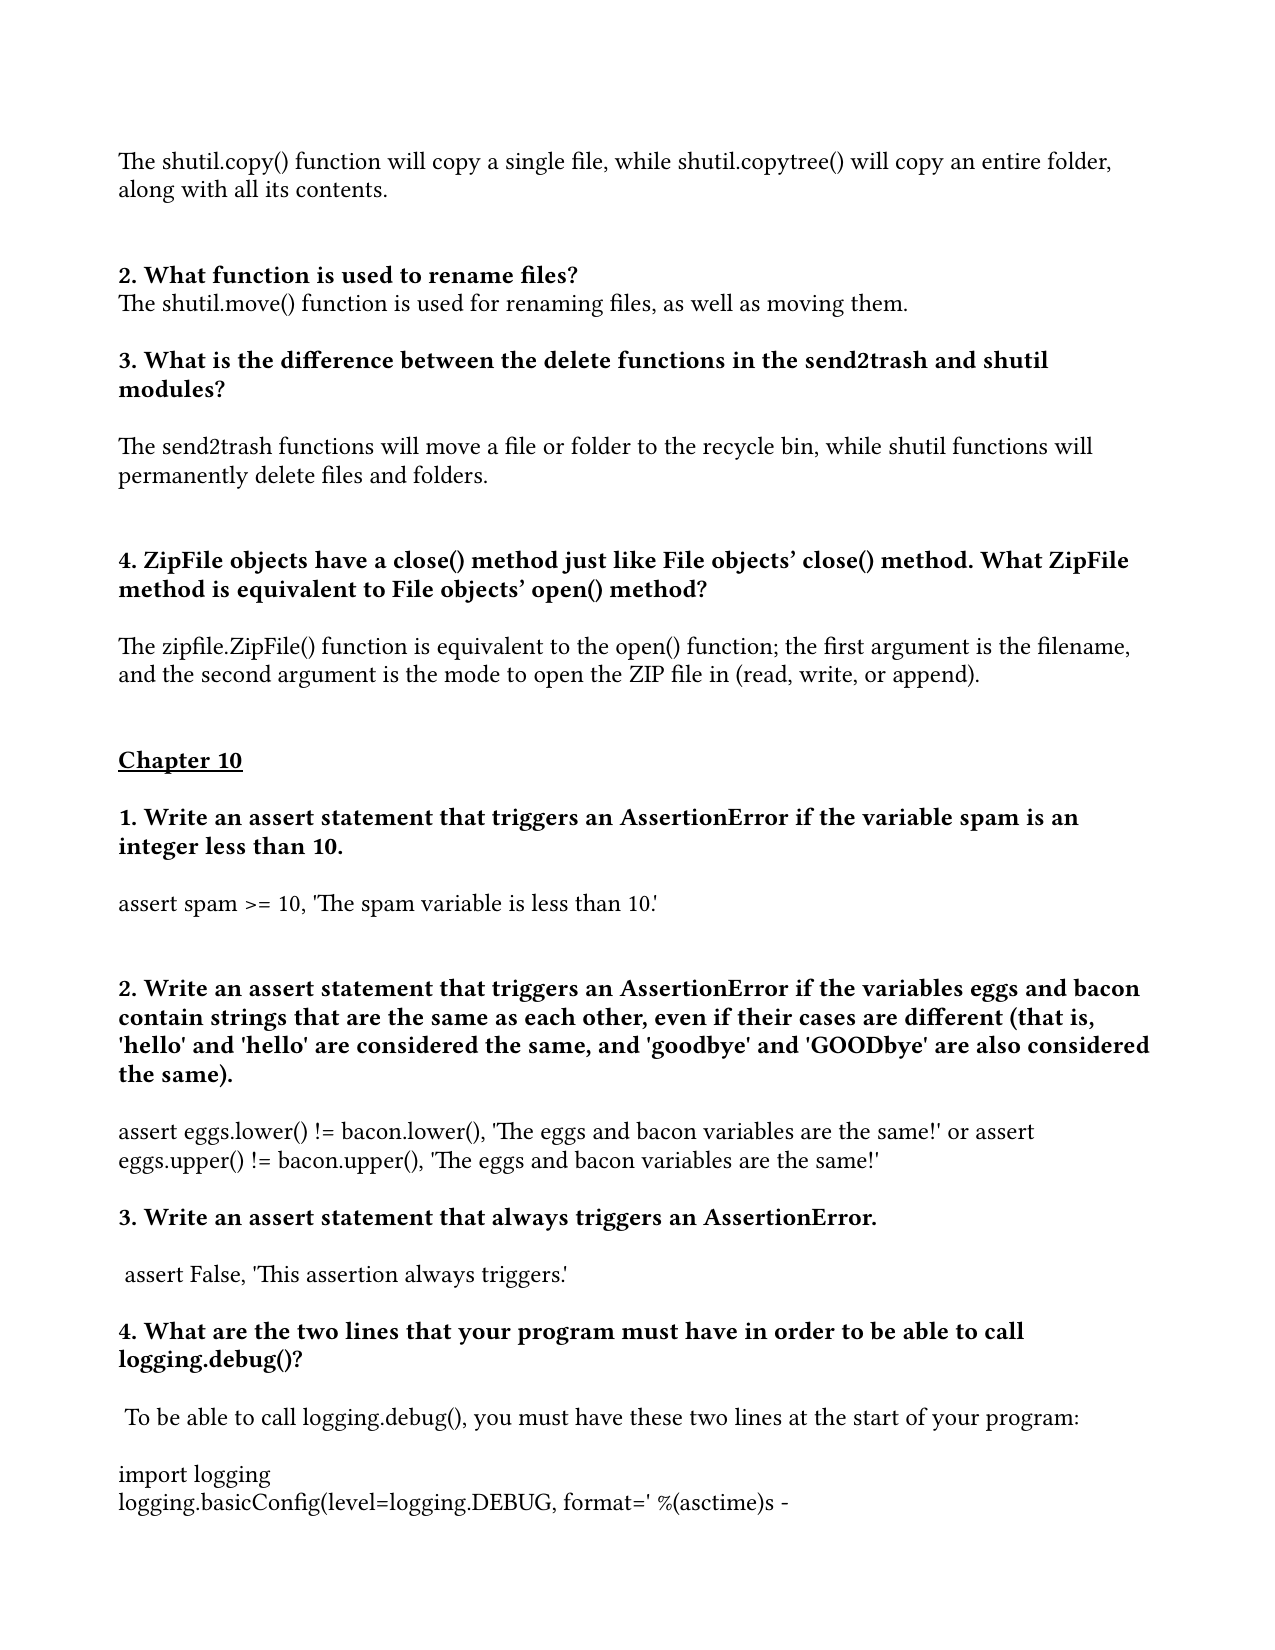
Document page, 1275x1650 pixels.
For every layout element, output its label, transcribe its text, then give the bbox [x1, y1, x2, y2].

text Chapter 10 [118, 746, 1157, 774]
text assert eggs.lower() != bacon.lower(), 'The eggs and bacon variables are the same!' or assert eggs.upper() != bacon.upper(), 'The eggs and bacon variables are the same!' [118, 1117, 1157, 1174]
text 2. Write an assert statement that triggers an AssertionError if the variables eggs and bacon contain strings that are the same as each other, even if their cases are different (that is, 'hello' and 'hello' are considered the same, and 'goodbye' and 'GOODbye' are also considered the same). [118, 974, 1157, 1088]
text The send2trash functions will move a file or folder to the recycle bin, while shutil functions will permanently delete files and folders. [118, 432, 1157, 489]
text 4. What are the two lines that your program must have in order to be able to call logging.debug()? [118, 1317, 1157, 1374]
text logging.basicConfig(level=logging.DEBUG, format=' %(asctime)s - [118, 1488, 1157, 1517]
text assert False, 'This assertion always triggers.' [118, 1260, 1157, 1288]
text import logging [118, 1459, 1157, 1488]
text 3. What is the difference between the delete functions in the send2trash and shutil modules? [118, 346, 1157, 403]
text 3. Write an assert statement that always triggers an AssertionError. [118, 1203, 1157, 1231]
text 2. What function is used to rename files? [118, 261, 1157, 289]
text The shutil.copy() function will copy a single file, while shutil.copytree() will copy an entire folder, along with all its contents. [118, 147, 1157, 204]
text To be able to call logging.debug(), you must have these two lines at the start of your program: [118, 1402, 1157, 1431]
text assert spam >= 10, 'The spam variable is less than 10.' [118, 889, 1157, 917]
text 4. ZipFile objects have a close() method just like File objects’ close() method. What ZipFile method is equivalent to File objects’ open() method? [118, 546, 1157, 603]
text The zipfile.ZipFile() function is equivalent to the open() function; the first argument is the filename, and the second argument is the mode to open the ZIP file in (read, write, or append). [118, 632, 1157, 689]
text 1. Write an assert statement that triggers an AssertionError if the variable spam is an integer less than 10. [118, 803, 1157, 860]
text The shutil.move() function is used for renaming files, as well as moving them. [118, 289, 1157, 318]
